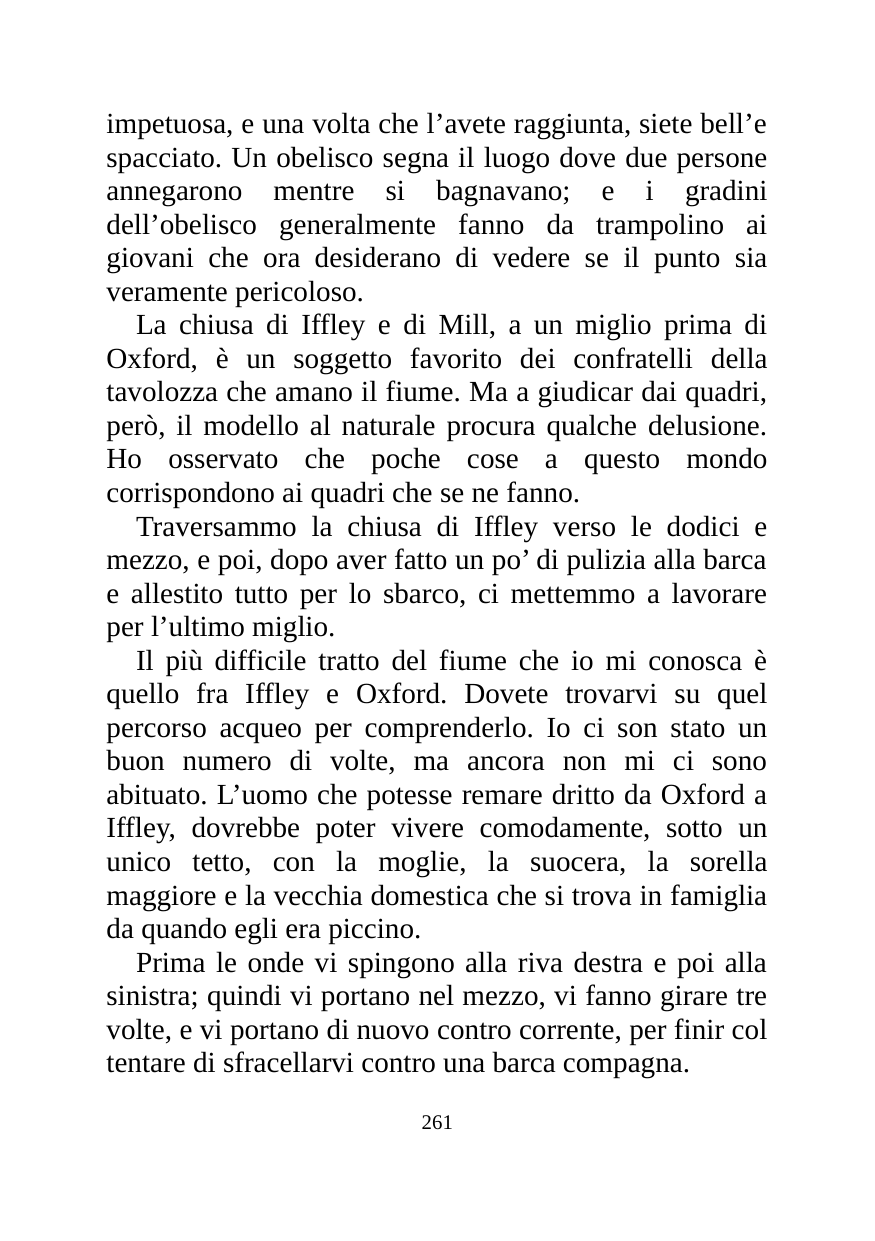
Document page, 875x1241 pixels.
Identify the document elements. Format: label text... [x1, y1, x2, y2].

text impetuosa, e una volta che l’avete raggiunta, siete bell’e spacciato. Un obelisco segna il luogo dove due persone annegarono mentre si bagnavano; e i gradini dell’obelisco generalmente fanno da trampolino ai giovani che ora desiderano di vedere se il punto sia veramente pericoloso. [106, 106, 768, 307]
text La chiusa di Iffley e di Mill, a un miglio prima di Oxford, è un soggetto favorito dei confratelli della tavolozza che amano il fiume. Ma a giudicar dai quadri, però, il modello al naturale procura qualche delusione. Ho osservato che poche cose a questo mondo corrispondono ai quadri che se ne fanno. [106, 307, 768, 509]
text Il più difficile tratto del fiume che io mi conosca è quello fra Iffley e Oxford. Dovete trovarvi su quel percorso acqueo per comprenderlo. Io ci son stato un buon numero di volte, ma ancora non mi ci sono abituato. L’uomo che potesse remare dritto da Oxford a Iffley, dovrebbe poter vivere comodamente, sotto un unico tetto, con la moglie, la suocera, la sorella maggiore e la vecchia domestica che si trova in famiglia da quando egli era piccino. [106, 643, 768, 945]
text Prima le onde vi spingono alla riva destra e poi alla sinistra; quindi vi portano nel mezzo, vi fanno girare tre volte, e vi portano di nuovo contro corrente, per finir col tentare di sfracellarvi contro una barca compagna. [106, 945, 768, 1079]
text Traversammo la chiusa di Iffley verso le dodici e mezzo, e poi, dopo aver fatto un po’ di pulizia alla barca e allestito tutto per lo sbarco, ci mettemmo a lavorare per l’ultimo miglio. [106, 509, 768, 643]
